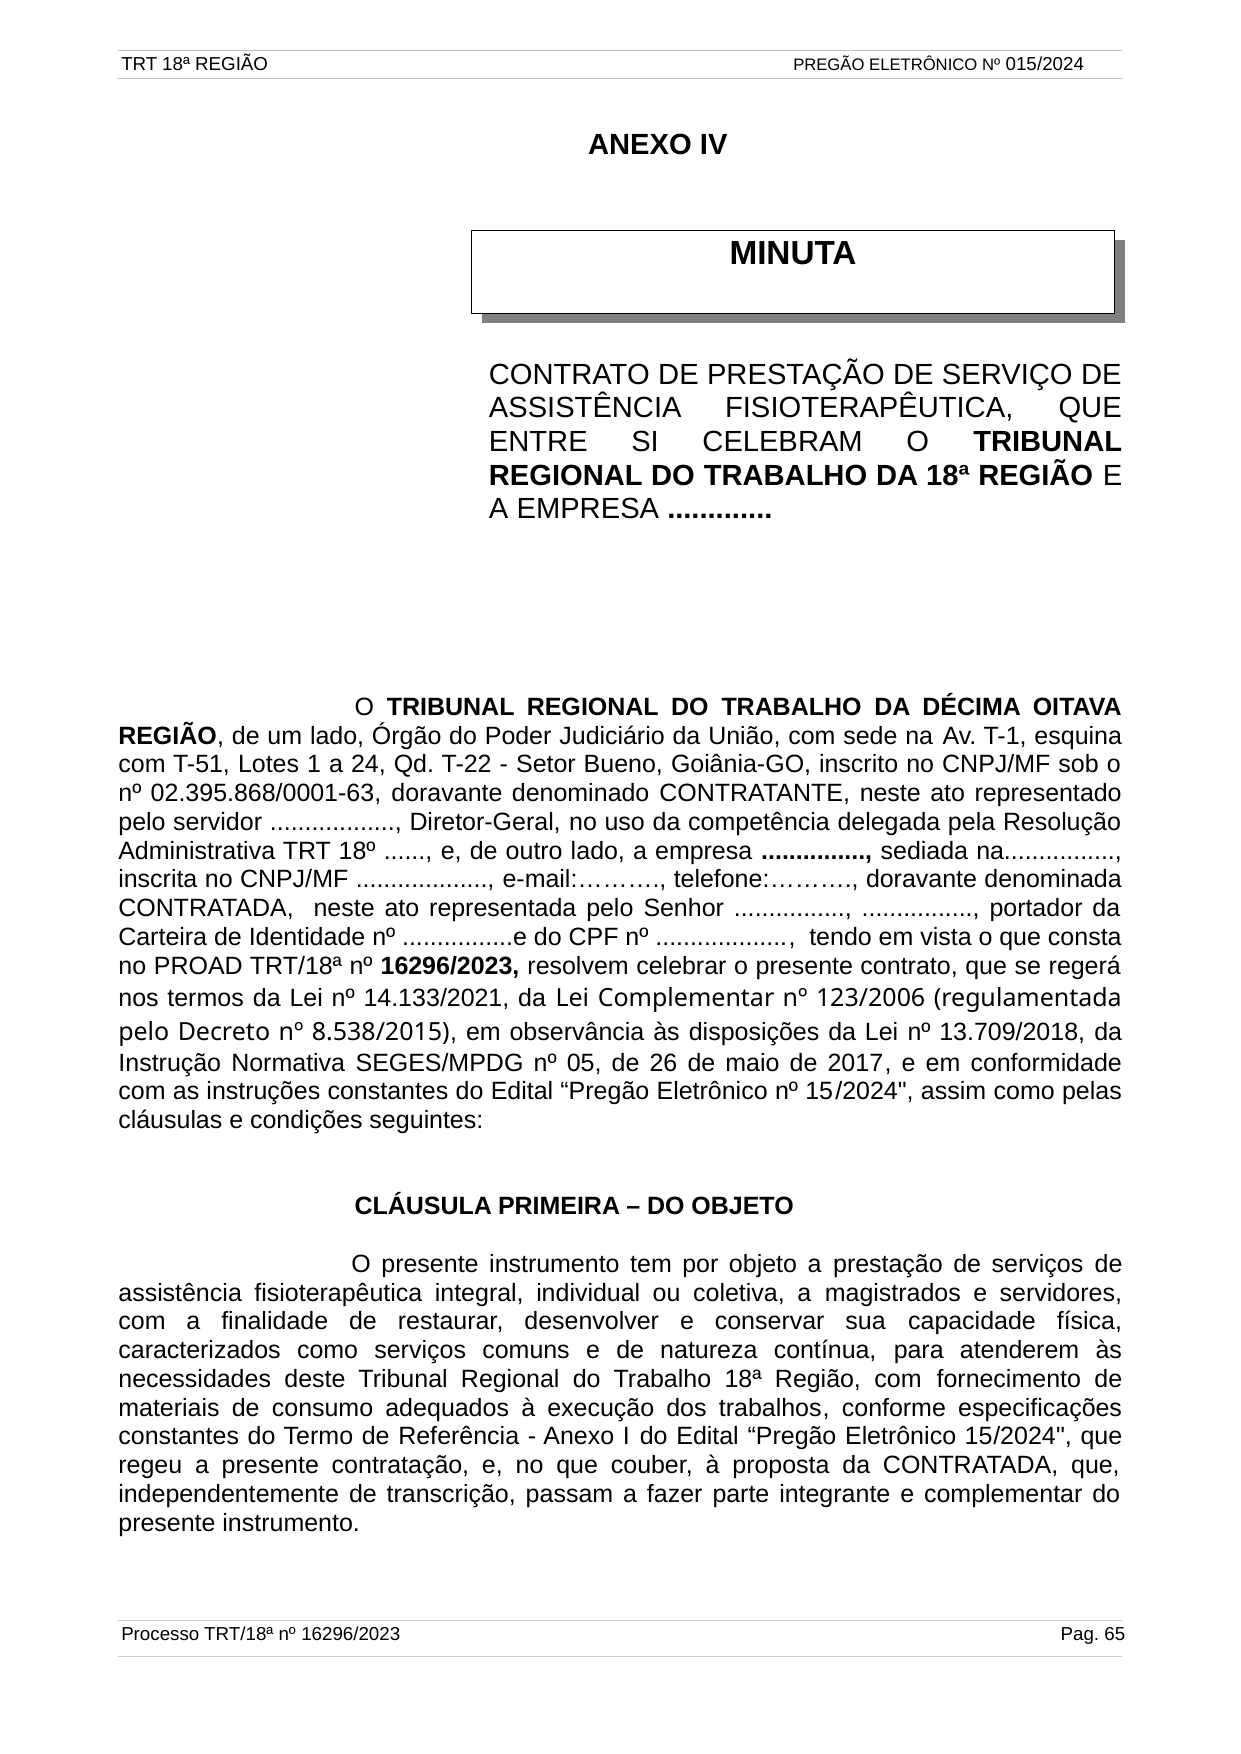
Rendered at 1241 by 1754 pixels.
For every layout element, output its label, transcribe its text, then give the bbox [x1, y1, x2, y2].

text MINUTA [472, 231, 1114, 271]
text CONTRATO DE PRESTAÇÃO DE SERVIÇO DE ASSISTÊNCIA FISIOTERAPÊUTICA, QUE ENTRE SI CELEBRAM O TRIBUNAL REGIONAL DO TRABALHO DA 18ª REGIÃO E A EMPRESA ............. [489, 357, 1122, 524]
text O TRIBUNAL REGIONAL DO TRABALHO DA DÉCIMA OITAVA REGIÃO, de um lado, Órgão do Poder Judiciário da União, com sede na Av. T-1, esquina com T-51, Lotes 1 a 24, Qd. T-22 - Setor Bueno, Goiânia-GO, inscrito no CNPJ/MF sob o nº 02.395.868/0001-63, doravante denominado CONTRATANTE, neste ato representado pelo servidor .................., Diretor-Geral, no uso da competência delegada pela Resolução Administrativa TRT 18º ......, e, de outro lado, a empresa ..............., sediada na................, inscrita no CNPJ/MF ..................., e-mail:………., telefone:………., doravante denominada CONTRATADA, neste ato representada pelo Senhor ................, ................, portador da Carteira de Identidade nº ................e do CPF nº ..................., tendo em vista o que consta no PROAD TRT/18ª nº 16296/2023, resolvem celebrar o presente contrato, que se regerá nos termos da Lei nº 14.133/2021, da Lei Complementar nº 123/2006 (regulamentada pelo Decreto nº 8.538/2015), em observância às disposições da Lei nº 13.709/2018, da Instrução Normativa SEGES/MPDG nº 05, de 26 de maio de 2017, e em conformidade com as instruções constantes do Edital “Pregão Eletrônico nº 15/2024", assim como pelas cláusulas e condições seguintes: [118, 692, 1122, 1134]
text CLÁUSULA PRIMEIRA – DO OBJETO [118, 1191, 1122, 1220]
text O presente instrumento tem por objeto a prestação de serviços de assistência fisioterapêutica integral, individual ou coletiva, a magistrados e servidores, com a finalidade de restaurar, desenvolver e conservar sua capacidade física, caracterizados como serviços comuns e de natureza contínua, para atenderem às necessidades deste Tribunal Regional do Trabalho 18ª Região, com fornecimento de materiais de consumo adequados à execução dos trabalhos, conforme especificações constantes do Termo de Referência - Anexo I do Edital “Pregão Eletrônico 15/2024", que regeu a presente contratação, e, no que couber, à proposta da CONTRATADA, que, independentemente de transcrição, passam a fazer parte integrante e complementar do presente instrumento. [118, 1249, 1122, 1536]
text ANEXO IV [193, 127, 1122, 161]
